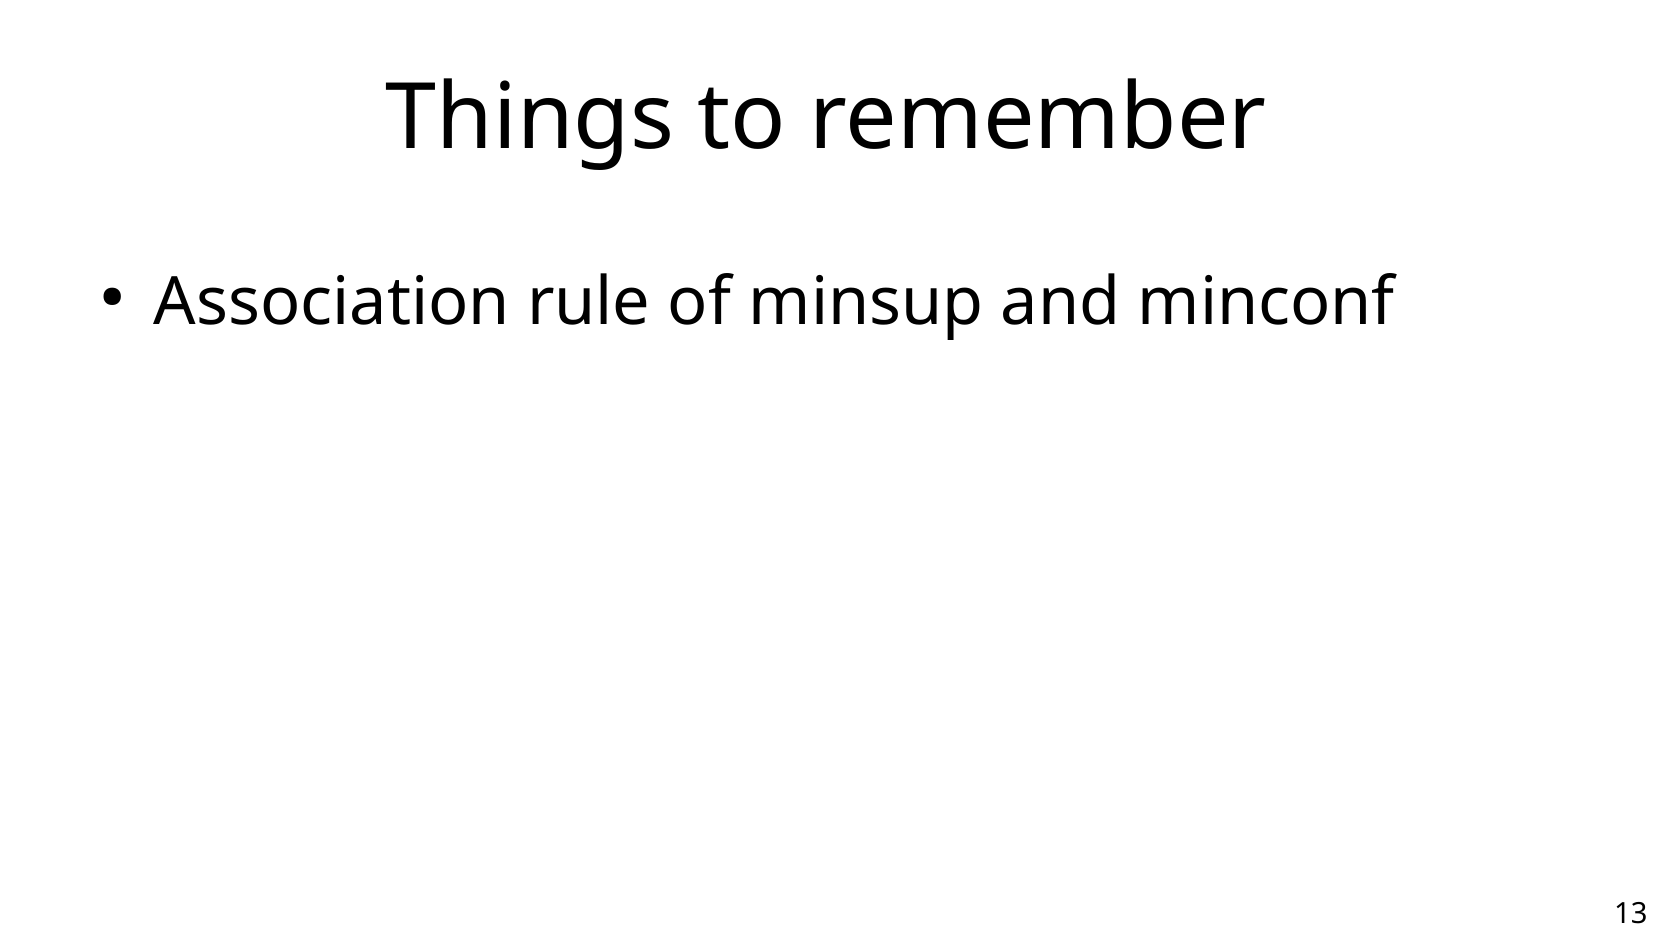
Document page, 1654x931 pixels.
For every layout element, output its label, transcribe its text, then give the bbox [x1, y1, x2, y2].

list Association rule of minsup and minconf [82, 253, 1571, 793]
title Things to remember [82, 1, 1571, 226]
